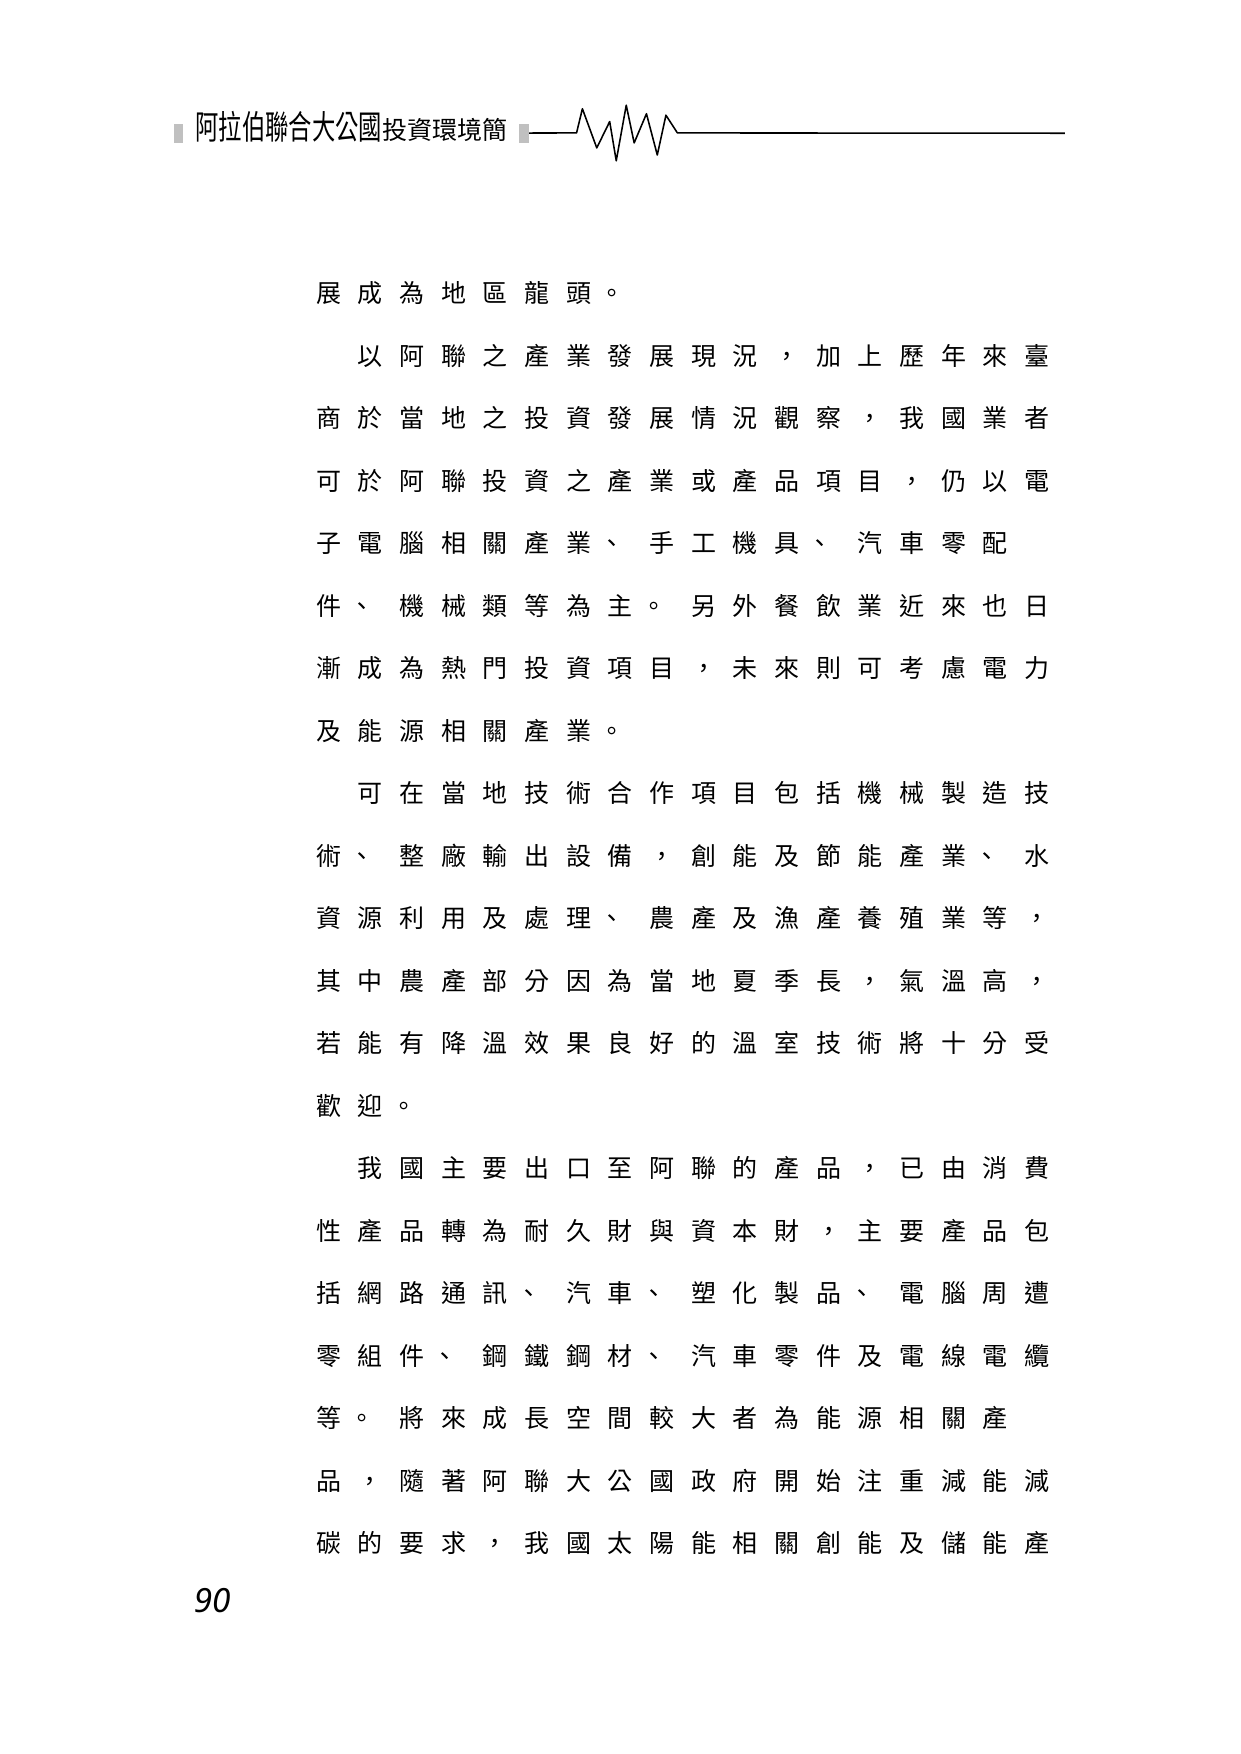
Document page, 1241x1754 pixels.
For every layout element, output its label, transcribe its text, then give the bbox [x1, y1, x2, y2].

text 展成為地區龍頭。 [281, 250, 1058, 313]
text 以阿聯之產業發展現況，加上歷年來臺商於當地之投資發展情況觀察，我國業者可於阿聯投資之產業或產品項目，仍以電子電腦相關產業、手工機具、汽車零配件、機械類等為主。另外餐飲業近來也日漸成為熱門投資項目，未來則可考慮電力及能源相關產業。 [281, 313, 1058, 750]
text 可在當地技術合作項目包括機械製造技術、整廠輸出設備，創能及節能產業、水資源利用及處理、農產及漁產養殖業等，其中農產部分因為當地夏季長，氣溫高，若能有降溫效果良好的溫室技術將十分受歡迎。 [281, 750, 1058, 1125]
text 我國主要出口至阿聯的產品，已由消費性產品轉為耐久財與資本財，主要產品包括網路通訊、汽車、塑化製品、電腦周遭零組件、鋼鐵鋼材、汽車零件及電線電纜等。將來成長空間較大者為能源相關產品，隨著阿聯大公國政府開始注重減能減碳的要求，我國太陽能相關創能及儲能產 [281, 1125, 1058, 1563]
